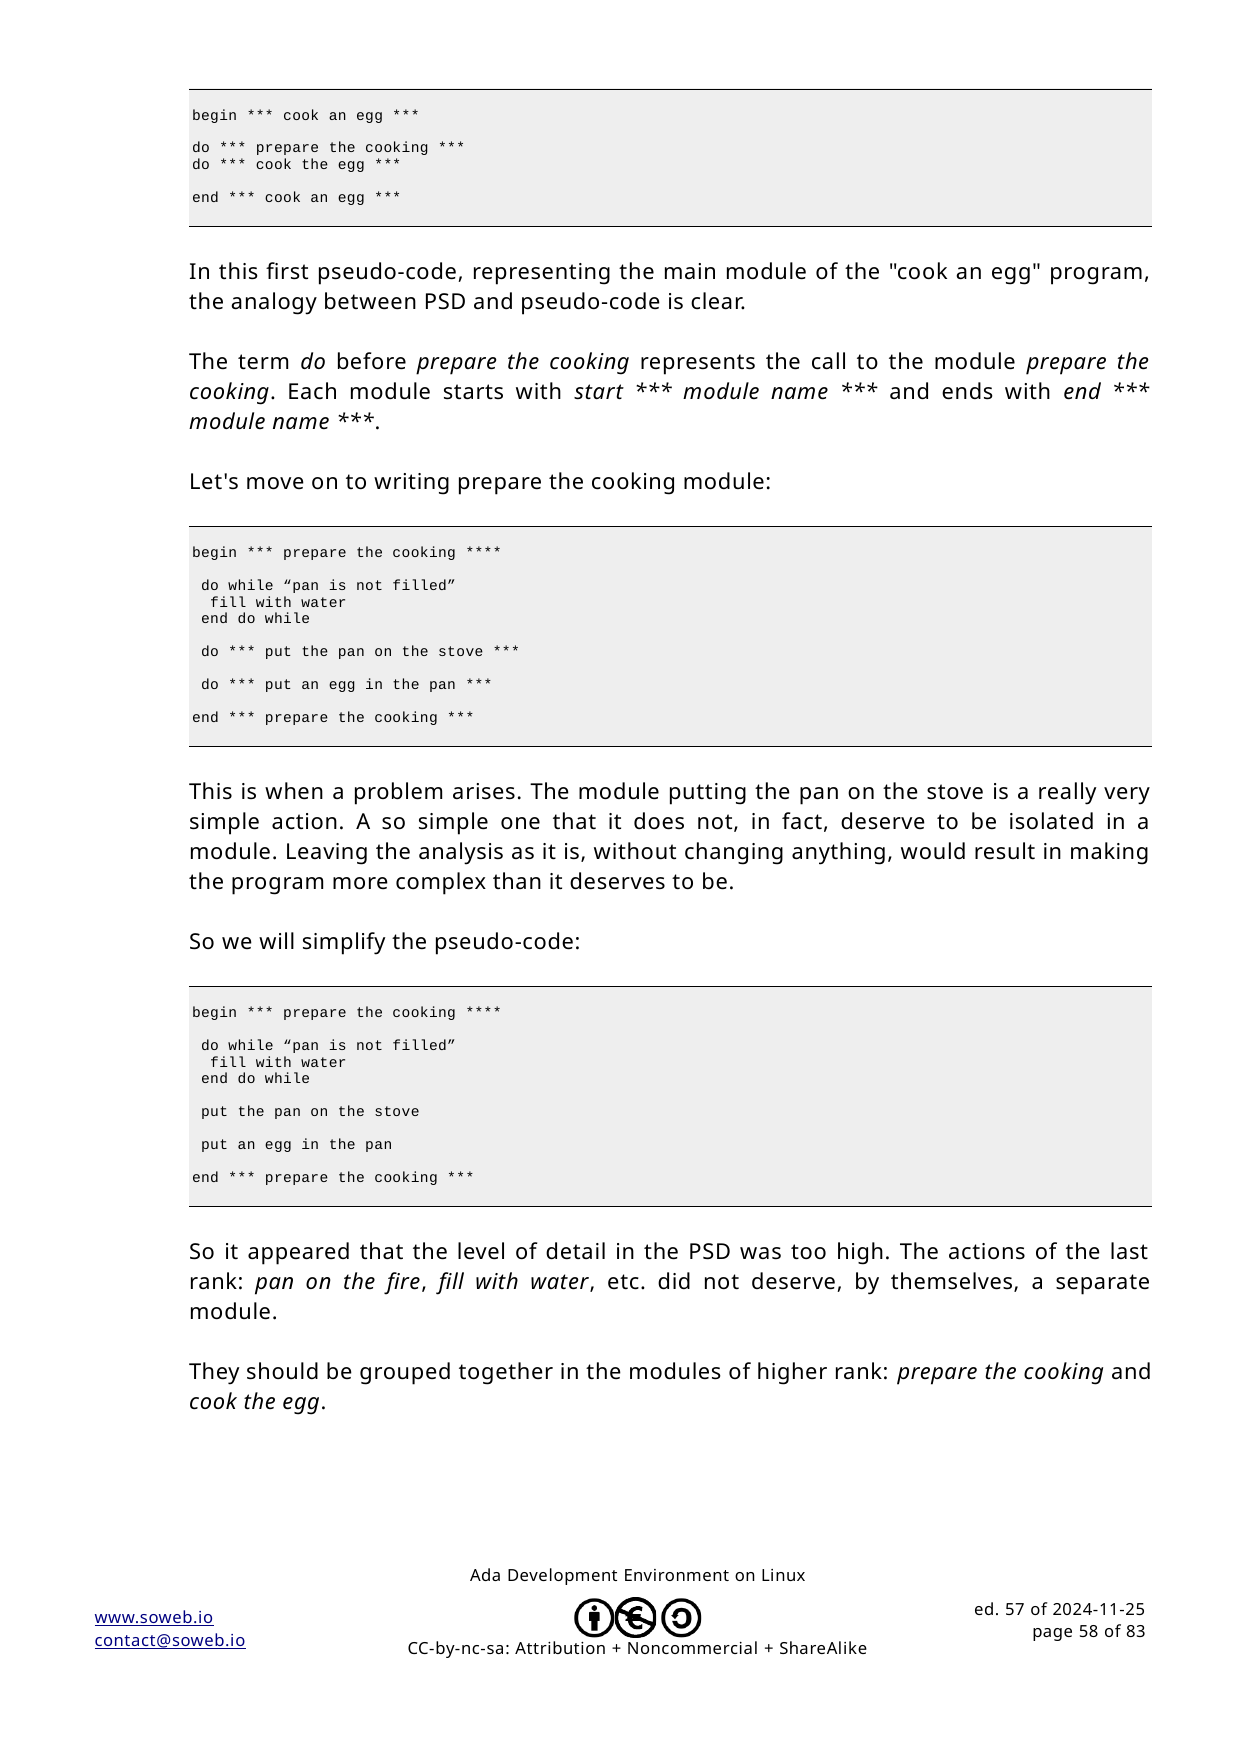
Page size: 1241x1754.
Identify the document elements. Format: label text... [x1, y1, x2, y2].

list end do while [189, 608, 1152, 625]
list fill with water [189, 592, 1152, 608]
text This is when a problem arises. The module putting the pan on the stove is a really very simple action. A so simple one that it does not, in fact, deserve to be isolated in a module. Leaving the analysis as it is, without changing anything, would result in making the program more complex than it deserves to be. [189, 776, 1152, 896]
list do while “pan is not filled” [189, 559, 1152, 592]
list end *** prepare the cooking *** [189, 1151, 1152, 1206]
list do *** put an egg in the pan *** [189, 658, 1152, 691]
list put an egg in the pan [189, 1118, 1152, 1151]
list put the pan on the stove [189, 1101, 1152, 1118]
list end *** cook an egg *** [189, 171, 1152, 226]
picture [573, 1597, 657, 1638]
list do *** prepare the cooking *** [189, 121, 1152, 154]
text Let's move on to writing prepare the cooking module: [189, 466, 1152, 496]
list do *** cook the egg *** [189, 154, 1152, 171]
list end *** prepare the cooking *** [189, 691, 1152, 746]
list do while “pan is not filled” [189, 1019, 1152, 1052]
text So it appeared that the level of detail in the PSD was too high. The actions of the last rank: pan on the fire, fill with water, etc. did not deserve, by themselves, a separate module. [189, 1236, 1152, 1326]
list begin *** prepare the cooking **** [189, 987, 1152, 1019]
text In this first pseudo-code, representing the main module of the "cook an egg" program, the analogy between PSD and pseudo-code is clear. [189, 256, 1152, 316]
list begin *** cook an egg *** [189, 90, 1152, 121]
text The term do before prepare the cooking represents the call to the module prepare the cooking. Each module starts with start *** module name *** and ends with end *** module name ***. [189, 346, 1152, 436]
text So we will simplify the pseudo-code: [189, 926, 1152, 956]
list end do while [189, 1068, 1152, 1085]
picture [660, 1597, 702, 1638]
text They should be grouped together in the modules of higher rank: prepare the cooking and cook the egg. [189, 1356, 1152, 1416]
list fill with water [189, 1052, 1152, 1068]
list begin *** prepare the cooking **** [189, 527, 1152, 559]
list do *** put the pan on the stove *** [189, 641, 1152, 658]
